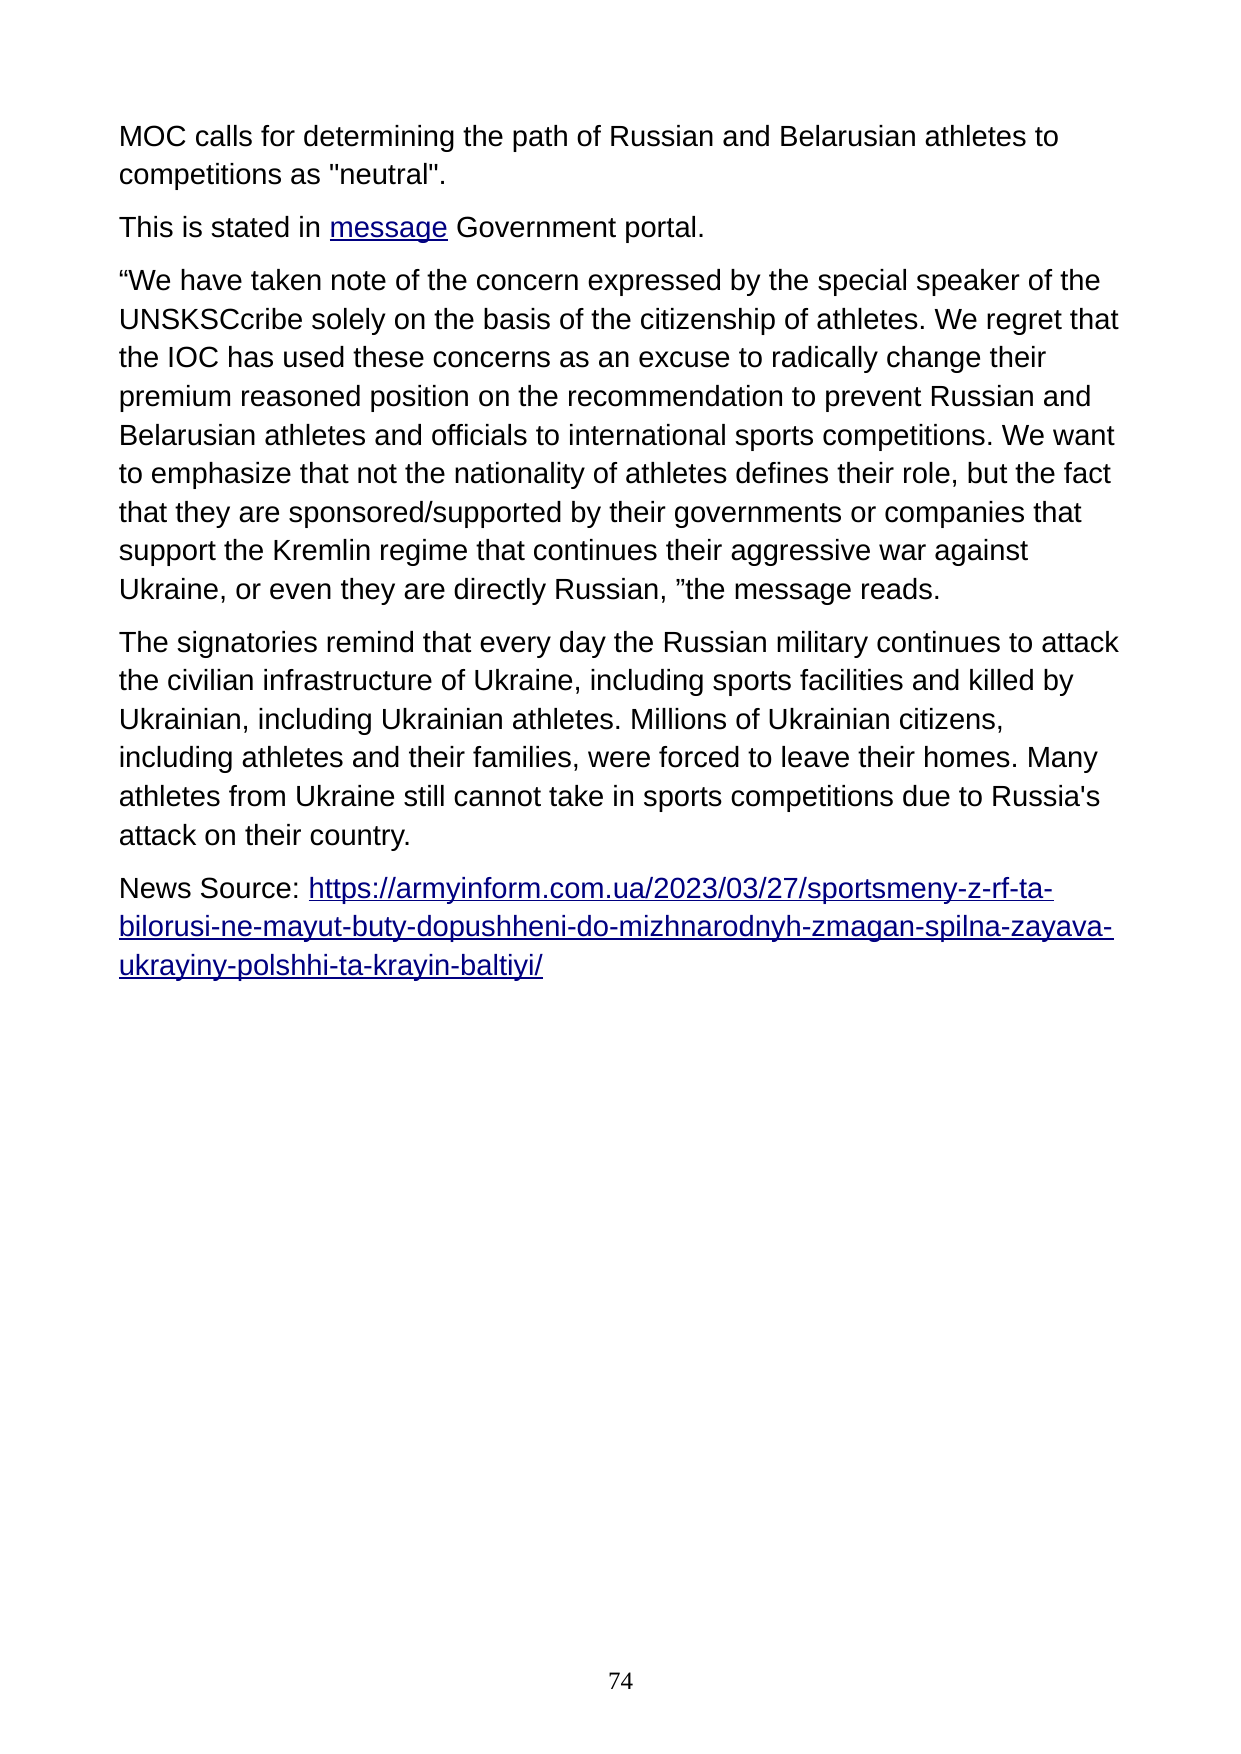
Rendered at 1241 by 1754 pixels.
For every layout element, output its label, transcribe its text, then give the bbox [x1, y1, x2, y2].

text News Source: https://armyinform.com.ua/2023/03/27/sportsmeny-z-rf-ta-bilorusi-ne-mayut-buty-dopushheni-do-mizhnarodnyh-zmagan-spilna-zayava-ukrayiny-polshhi-ta-krayin-baltiyi/ [118, 871, 1122, 981]
text The signatories remind that every day the Russian military continues to attack the civilian infrastructure of Ukraine, including sports facilities and killed by Ukrainian, including Ukrainian athletes. Millions of Ukrainian citizens, including athletes and their families, were forced to leave their homes. Many athletes from Ukraine still cannot take in sports competitions due to Russia's attack on their country. [118, 625, 1122, 851]
text MOC calls for determining the path of Russian and Belarusian athletes to competitions as "neutral". [118, 118, 1122, 191]
text This is stated in message Government portal. [118, 210, 1122, 244]
text “We have taken note of the concern expressed by the special speaker of the UNSKSCcribe solely on the basis of the citizenship of athletes. We regret that the IOC has used these concerns as an excuse to radically change their premium reasoned position on the recommendation to prevent Russian and Belarusian athletes and officials to international sports competitions. We want to emphasize that not the nationality of athletes defines their role, but the fact that they are sponsored/supported by their governments or companies that support the Kremlin regime that continues their aggressive war against Ukraine, or even they are directly Russian, ”the message reads. [118, 263, 1122, 605]
